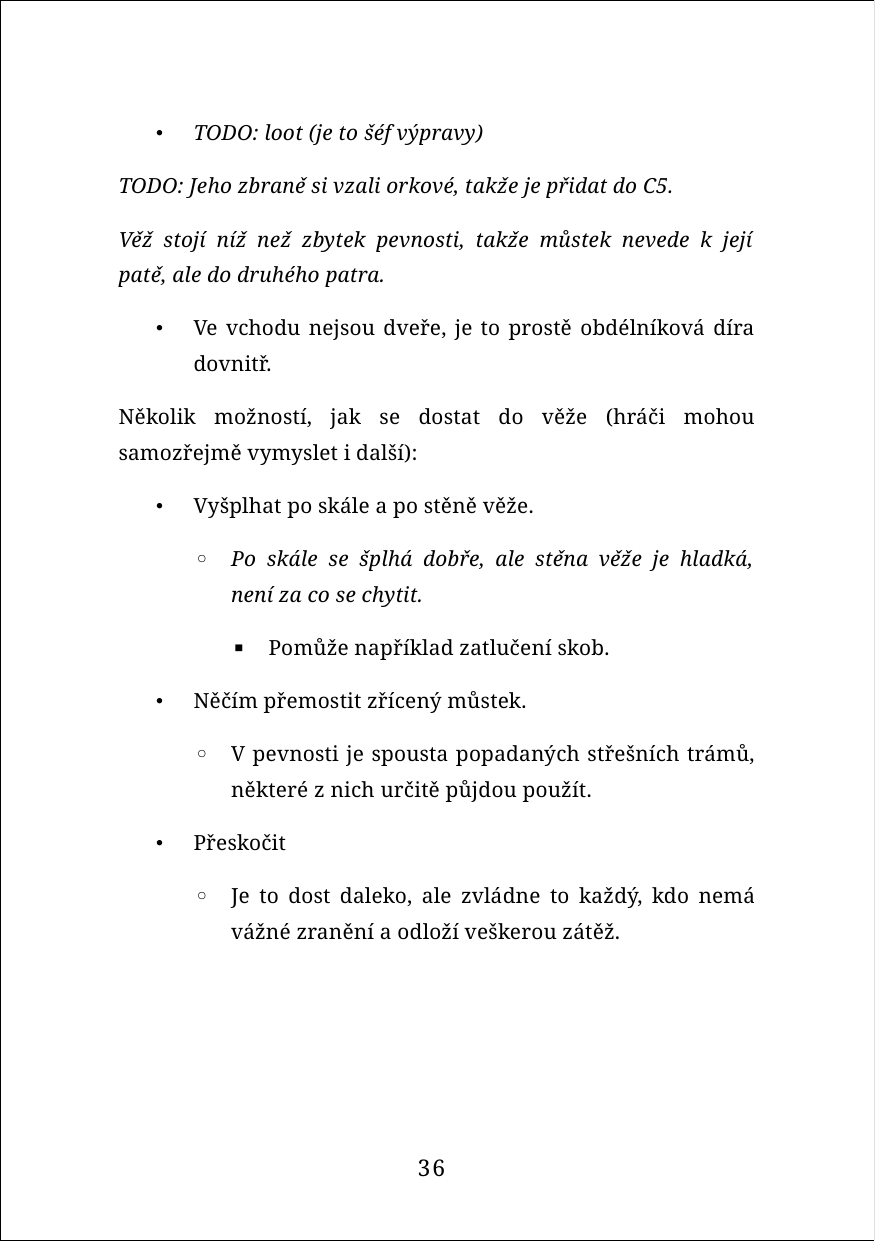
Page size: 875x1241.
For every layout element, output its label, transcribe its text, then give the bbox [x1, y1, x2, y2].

list V pevnosti je spousta popadaných střešních trámů, některé z nich určitě půjdou použít. [193, 739, 756, 803]
list Něčím přemostit zřícený můstek. [156, 686, 756, 714]
list Vyšplhat po skále a po stěně věže. [156, 491, 756, 519]
list Pomůže například zatlučení skob. [231, 633, 756, 661]
text TODO: Jeho zbraně si vzali orkové, takže je přidat do C5. [118, 171, 756, 200]
list Je to dost daleko, ale zvládne to každý, kdo nemá vážné zranění a odloží veškerou zátěž. [193, 881, 756, 945]
list Po skále se šplhá dobře, ale stěna věže je hladká, není za co se chytit. [193, 544, 756, 608]
list Přeskočit [156, 828, 756, 857]
list TODO: loot (je to šéf výpravy) [156, 118, 756, 147]
text Věž stojí níž než zbytek pevnosti, takže můstek nevede k její patě, ale do druhého patra. [118, 225, 756, 289]
list Ve vchodu nejsou dveře, je to prostě obdélníková díra dovnitř. [156, 313, 756, 377]
text Několik možností, jak se dostat do věže (hráči mohou samozřejmě vymyslet i další): [118, 402, 756, 466]
